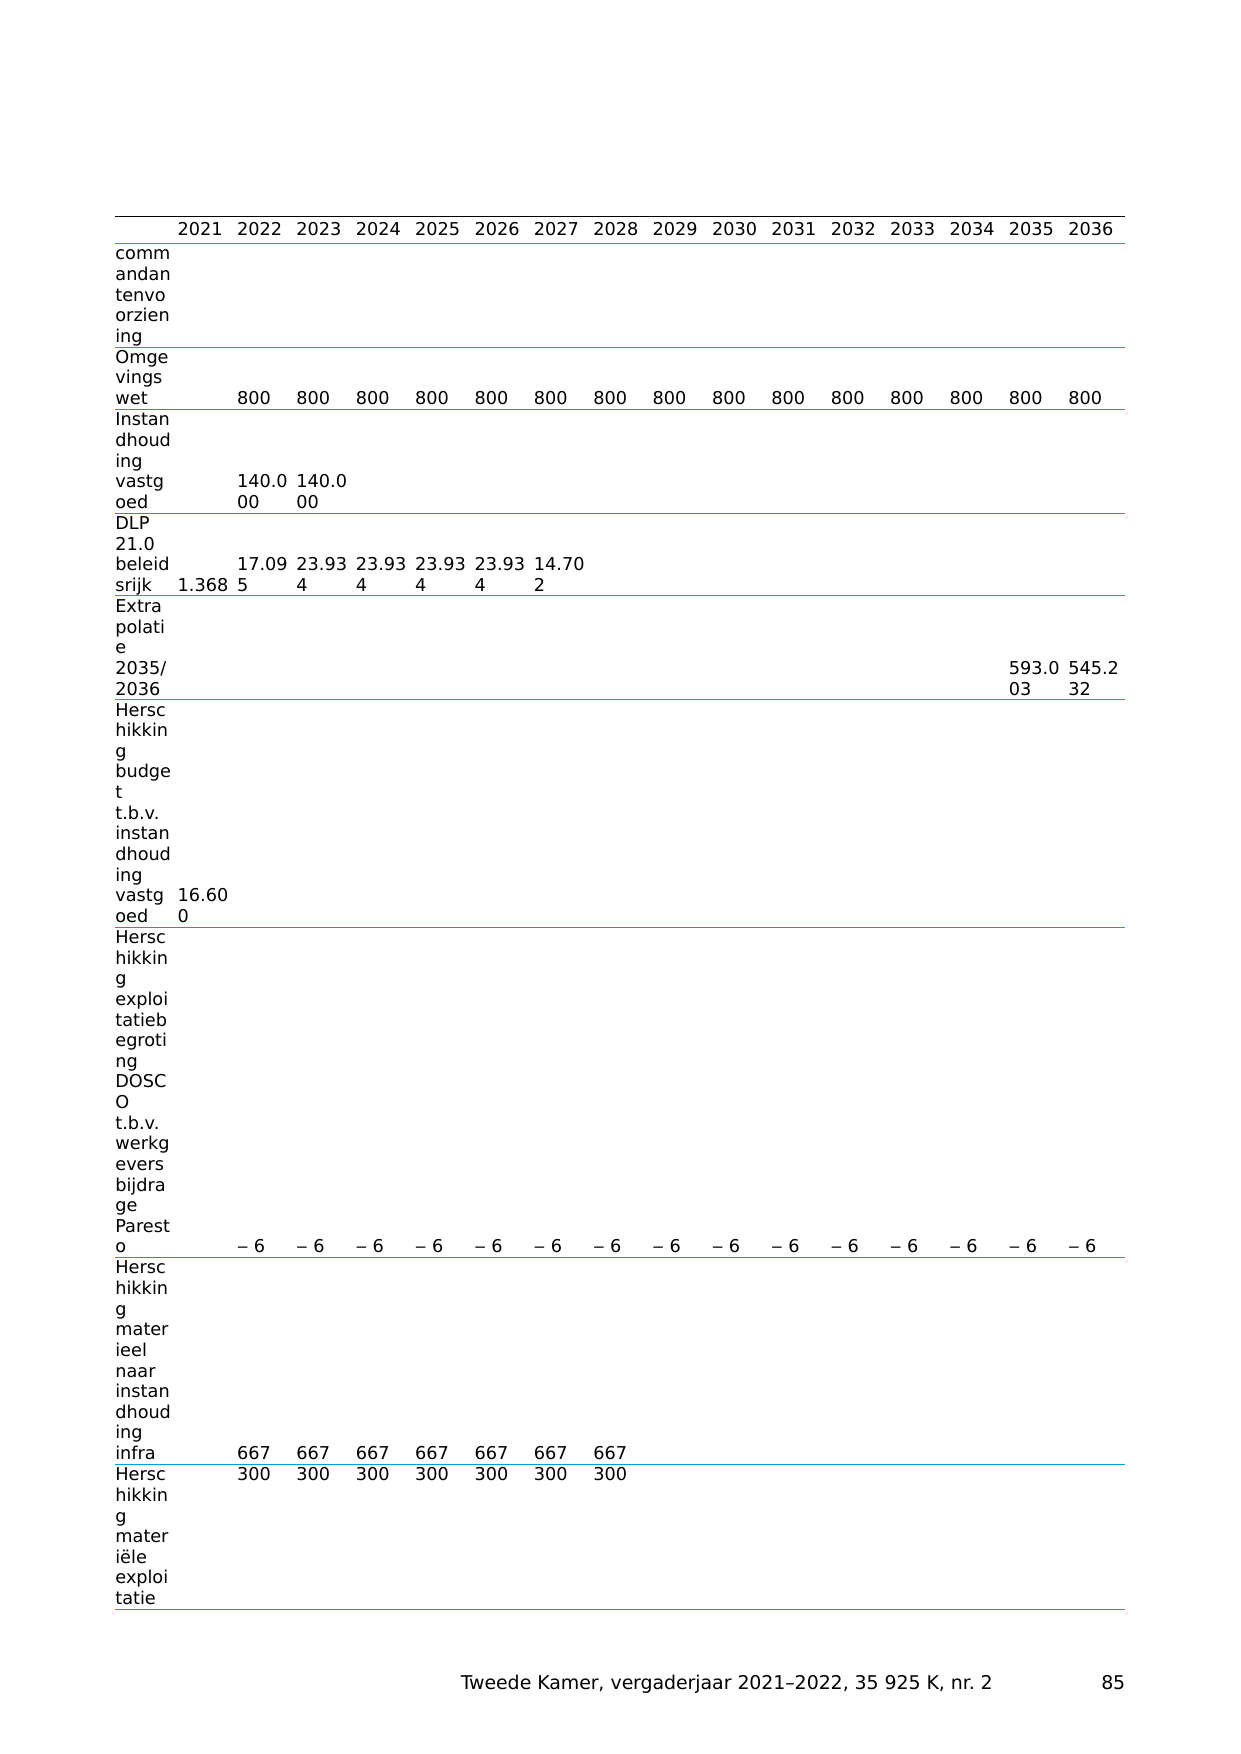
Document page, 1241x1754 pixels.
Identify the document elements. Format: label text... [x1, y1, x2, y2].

table_cell 16.600 [175, 700, 234, 926]
table_cell [828, 596, 887, 699]
table_cell Instandhouding vastgoed [115, 410, 174, 512]
table_cell [768, 1465, 828, 1609]
table_cell ‒ 6 [293, 928, 353, 1257]
table_cell 2028 [590, 217, 649, 243]
table_cell [768, 700, 828, 926]
table_cell [709, 410, 768, 512]
table_cell [828, 244, 887, 346]
table_cell 2023 [293, 217, 353, 243]
table_header Tabel 47 Artikel 5: Infrastructuur en Vastgoed [115, 191, 1125, 216]
table_cell [293, 596, 353, 699]
table_cell [887, 514, 946, 595]
table_cell [768, 596, 828, 699]
table_cell 14.702 [531, 514, 590, 595]
table_cell [1006, 1465, 1065, 1609]
table_cell [828, 700, 887, 926]
table_cell [175, 244, 234, 346]
table_cell [353, 244, 412, 346]
table_cell [353, 596, 412, 699]
table_cell [650, 244, 709, 346]
table_cell [1006, 244, 1065, 346]
table_cell [353, 700, 412, 926]
table_cell [471, 410, 531, 512]
table_cell [234, 596, 293, 699]
table_cell [175, 596, 234, 699]
table_cell [887, 1258, 946, 1464]
table_cell 800 [590, 348, 649, 409]
table_cell [412, 244, 471, 346]
table_cell [590, 514, 649, 595]
table_cell [946, 596, 1006, 699]
table_cell ‒ 6 [946, 928, 1006, 1257]
table_cell 800 [1006, 348, 1065, 409]
table_cell [887, 410, 946, 512]
table_cell 667 [293, 1258, 353, 1464]
table_cell [1065, 1465, 1125, 1609]
table_cell DLP 21.0 beleidsrijk [115, 514, 174, 595]
table_cell [828, 1465, 887, 1609]
table_cell [175, 928, 234, 1257]
table_cell [768, 244, 828, 346]
table_cell [412, 700, 471, 926]
table_cell 2032 [828, 217, 887, 243]
table_cell 1.368 [175, 514, 234, 595]
table_cell [353, 410, 412, 512]
table_cell [1065, 1258, 1125, 1464]
table_cell [531, 244, 590, 346]
table_cell [709, 244, 768, 346]
table_cell 800 [471, 348, 531, 409]
table_cell Herschikking materieel naar instandhouding infra [115, 1258, 174, 1464]
table_cell [471, 596, 531, 699]
table_cell 2024 [353, 217, 412, 243]
table_cell 800 [412, 348, 471, 409]
table_cell ‒ 6 [590, 928, 649, 1257]
table_cell 17.095 [234, 514, 293, 595]
table_cell 800 [650, 348, 709, 409]
table_cell [234, 244, 293, 346]
table_cell [590, 244, 649, 346]
table_cell [1065, 514, 1125, 595]
table_cell ‒ 6 [828, 928, 887, 1257]
table_cell 300 [471, 1465, 531, 1609]
table_cell [590, 700, 649, 926]
table_cell ‒ 6 [1006, 928, 1065, 1257]
table_cell Extrapolatie 2035/2036 [115, 596, 174, 699]
table_cell [887, 700, 946, 926]
table_cell 667 [234, 1258, 293, 1464]
table_cell ‒ 6 [768, 928, 828, 1257]
table_cell 300 [293, 1465, 353, 1609]
table_cell ‒ 6 [234, 928, 293, 1257]
table_cell [471, 700, 531, 926]
table_cell Herschikking exploitatiebegroting DOSCO t.b.v. werkgeversbijdrage Paresto [115, 928, 174, 1257]
table_cell 667 [590, 1258, 649, 1464]
table_cell [115, 217, 174, 243]
table_cell [293, 700, 353, 926]
table_cell [175, 1258, 234, 1464]
table_cell 2031 [768, 217, 828, 243]
table_cell 800 [293, 348, 353, 409]
table_cell ‒ 6 [1065, 928, 1125, 1257]
table_cell 800 [768, 348, 828, 409]
table_cell [768, 1258, 828, 1464]
table_cell [175, 1465, 234, 1609]
table_cell [412, 596, 471, 699]
table_cell 23.934 [412, 514, 471, 595]
table_cell 800 [709, 348, 768, 409]
table_cell 2030 [709, 217, 768, 243]
table_cell [175, 410, 234, 512]
table_cell 300 [234, 1465, 293, 1609]
table_cell 140.000 [234, 410, 293, 512]
table_cell ‒ 6 [650, 928, 709, 1257]
table_cell [828, 410, 887, 512]
table_cell 667 [412, 1258, 471, 1464]
table_cell [1065, 410, 1125, 512]
table_cell [531, 700, 590, 926]
table_cell 800 [1065, 348, 1125, 409]
table_cell [175, 348, 234, 409]
table_cell 800 [828, 348, 887, 409]
table_cell [531, 410, 590, 512]
table_cell 800 [531, 348, 590, 409]
table_cell ‒ 6 [709, 928, 768, 1257]
table_cell 300 [412, 1465, 471, 1609]
table_cell [650, 596, 709, 699]
table_cell [293, 244, 353, 346]
table_cell [650, 514, 709, 595]
table_cell [590, 596, 649, 699]
table_cell [590, 410, 649, 512]
table_cell [946, 244, 1006, 346]
table_cell 2027 [531, 217, 590, 243]
table_cell 300 [353, 1465, 412, 1609]
table_cell [709, 1258, 768, 1464]
table_cell [946, 700, 1006, 926]
table_cell [1006, 700, 1065, 926]
table_cell 23.934 [471, 514, 531, 595]
table_cell 545.232 [1065, 596, 1125, 699]
table_cell [1065, 244, 1125, 346]
table_cell [1006, 410, 1065, 512]
table_cell [234, 700, 293, 926]
table_cell 667 [353, 1258, 412, 1464]
table_cell commandantenvoorziening [115, 244, 174, 346]
table_cell ‒ 6 [531, 928, 590, 1257]
table_cell 2026 [471, 217, 531, 243]
table_cell [650, 410, 709, 512]
table_cell [1006, 1258, 1065, 1464]
table_cell [946, 1258, 1006, 1464]
table_cell [1006, 514, 1065, 595]
table_cell Herschikking budget t.b.v. instandhouding vastgoed [115, 700, 174, 926]
table_cell 800 [234, 348, 293, 409]
table_cell 800 [887, 348, 946, 409]
table_cell [709, 1465, 768, 1609]
table_cell ‒ 6 [353, 928, 412, 1257]
table_cell 800 [946, 348, 1006, 409]
table_cell 2021 [175, 217, 234, 243]
table_cell [768, 514, 828, 595]
table_cell [887, 1465, 946, 1609]
table_cell 300 [531, 1465, 590, 1609]
table_cell 2036 [1065, 217, 1125, 243]
table_cell Herschikking materiële exploitatie [115, 1465, 174, 1609]
table_cell 667 [471, 1258, 531, 1464]
table_cell [946, 1465, 1006, 1609]
table_cell [828, 514, 887, 595]
table_cell [768, 410, 828, 512]
table_cell [828, 1258, 887, 1464]
table_cell 2029 [650, 217, 709, 243]
table_cell 23.934 [353, 514, 412, 595]
table_cell [1065, 700, 1125, 926]
table_cell [709, 514, 768, 595]
table_cell ‒ 6 [471, 928, 531, 1257]
table_cell [887, 596, 946, 699]
table_cell [946, 410, 1006, 512]
table_cell [650, 1258, 709, 1464]
table_cell [887, 244, 946, 346]
table_cell [946, 514, 1006, 595]
table_cell [412, 410, 471, 512]
table_cell [650, 1465, 709, 1609]
table_cell [709, 700, 768, 926]
table_cell 2035 [1006, 217, 1065, 243]
table_cell 2025 [412, 217, 471, 243]
table_cell [471, 244, 531, 346]
table_cell 140.000 [293, 410, 353, 512]
table_cell 2034 [946, 217, 1006, 243]
table_cell ‒ 6 [887, 928, 946, 1257]
table_cell 800 [353, 348, 412, 409]
table_cell [709, 596, 768, 699]
table_cell 300 [590, 1465, 649, 1609]
table_cell 2022 [234, 217, 293, 243]
table_cell 593.003 [1006, 596, 1065, 699]
table_cell 667 [531, 1258, 590, 1464]
table_cell Omgevingswet [115, 348, 174, 409]
table_cell ‒ 6 [412, 928, 471, 1257]
table_cell [650, 700, 709, 926]
table_cell 2033 [887, 217, 946, 243]
table_cell [531, 596, 590, 699]
table_cell 23.934 [293, 514, 353, 595]
